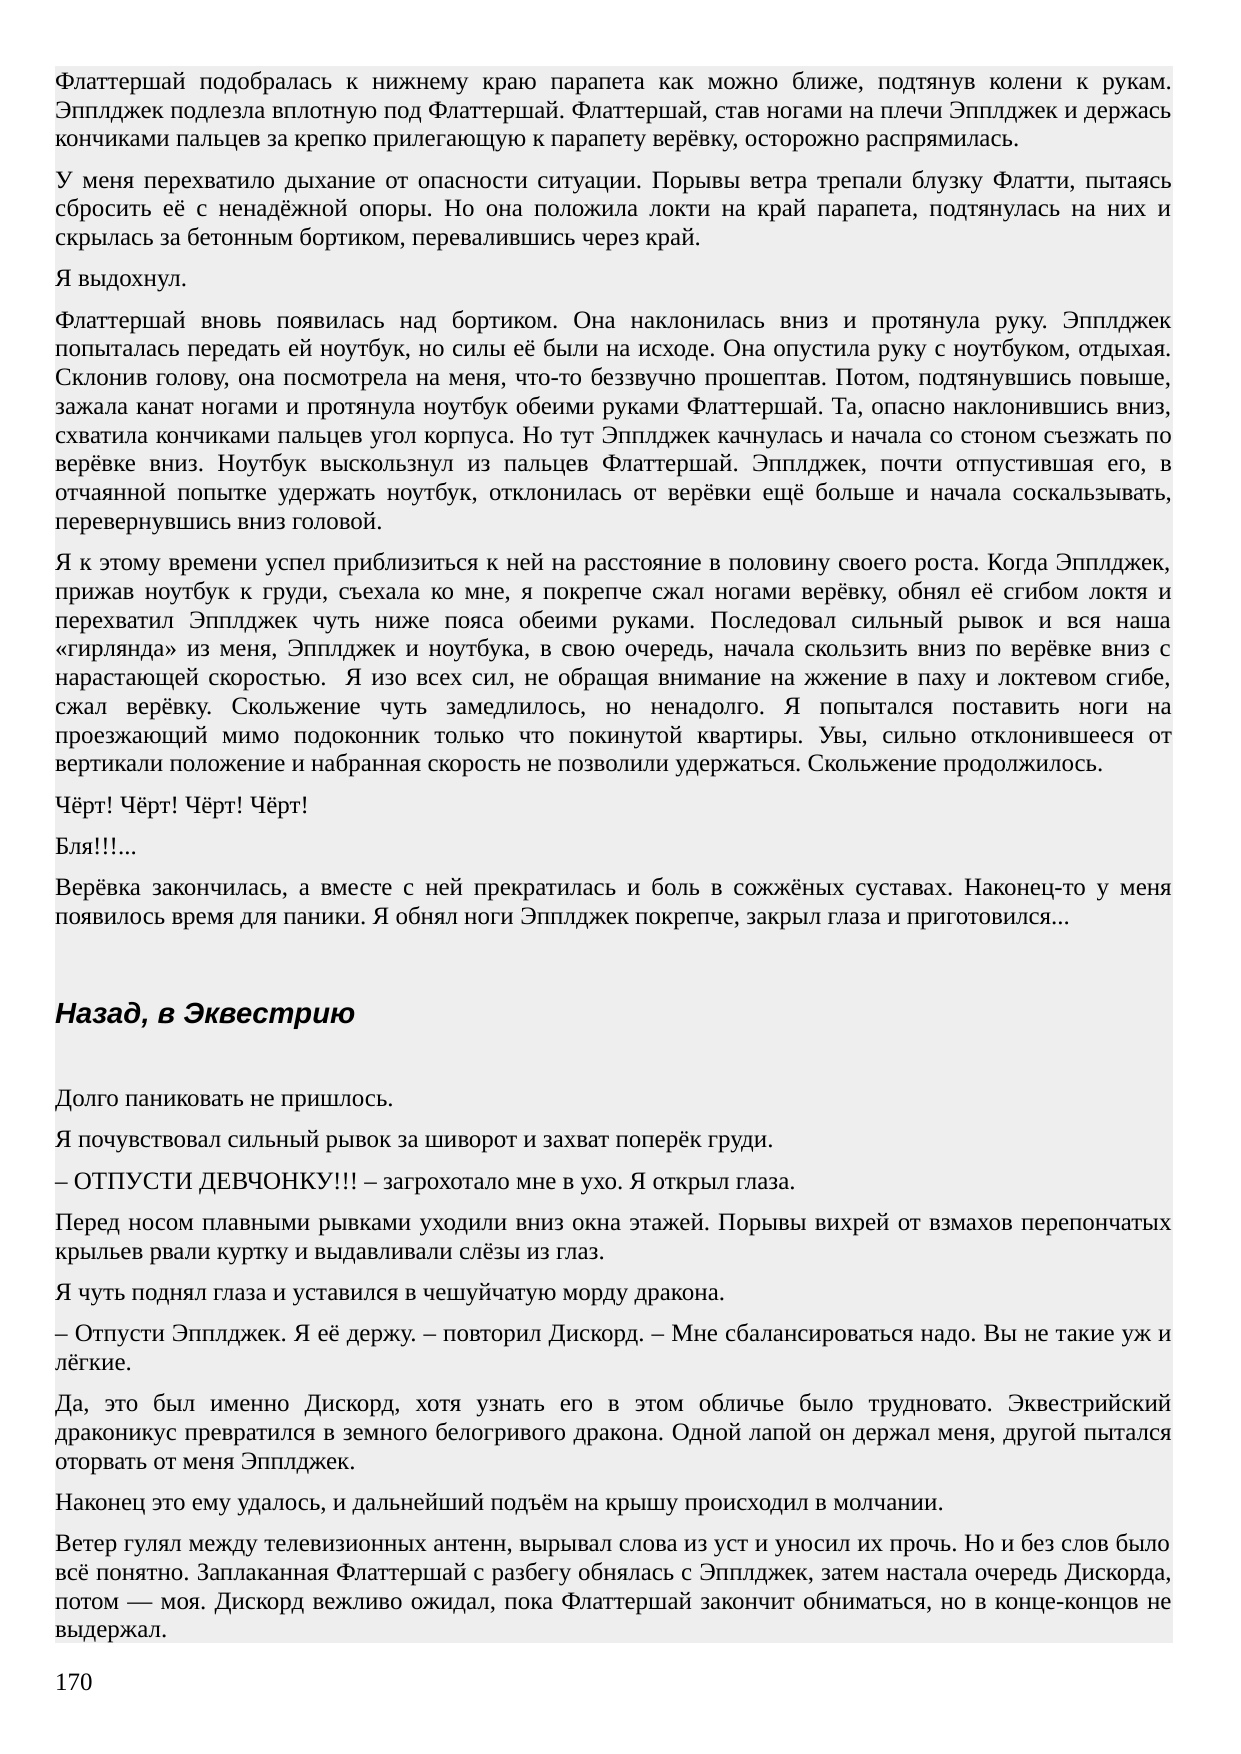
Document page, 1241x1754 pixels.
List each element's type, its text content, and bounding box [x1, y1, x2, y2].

text У меня перехватило дыхание от опасности ситуации. Порывы ветра трепали блузку Флатти, пытаясь сбросить её с ненадёжной опоры. Но она положила локти на край парапета, подтянулась на них и скрылась за бетонным бортиком, перевалившись через край. [55, 165, 1173, 251]
subtitle Назад, в Эквестрию [55, 996, 1173, 1029]
text Чёрт! Чёрт! Чёрт! Чёрт! [55, 790, 1173, 818]
text Флаттершай вновь появилась над бортиком. Она наклонилась вниз и протянула руку. Эпплджек попыталась передать ей ноутбук, но силы её были на исходе. Она опустила руку с ноутбуком, отдыхая. Склонив голову, она посмотрела на меня, что-то беззвучно прошептав. Потом, подтянувшись повыше, зажала канат ногами и протянула ноутбук обеими руками Флаттершай. Та, опасно наклонившись вниз, схватила кончиками пальцев угол корпуса. Но тут Эпплджек качнулась и начала со стоном съезжать по верёвке вниз. Ноутбук выскользнул из пальцев Флаттершай. Эпплджек, почти отпустившая его, в отчаянной попытке удержать ноутбук, отклонилась от верёвки ещё больше и начала соскальзывать, перевернувшись вниз головой. [55, 305, 1173, 535]
text – Отпусти Эпплджек. Я её держу. – повторил Дискорд. – Мне сбалансироваться надо. Вы не такие уж и лёгкие. [55, 1318, 1173, 1376]
text Да, это был именно Дискорд, хотя узнать его в этом обличье было трудновато. Эквестрийский драконикус превратился в земного белогривого дракона. Одной лапой он держал меня, другой пытался оторвать от меня Эпплджек. [55, 1388, 1173, 1474]
text Бля!!!... [55, 831, 1173, 860]
text Я к этому времени успел приблизиться к ней на расстояние в половину своего роста. Когда Эпплджек, прижав ноутбук к груди, съехала ко мне, я покрепче сжал ногами верёвку, обнял её сгибом локтя и перехватил Эпплджек чуть ниже пояса обеими руками. Последовал сильный рывок и вся наша «гирлянда» из меня, Эпплджек и ноутбука, в свою очередь, начала скользить вниз по верёвке вниз с нарастающей скоростью. Я изо всех сил, не обращая внимание на жжение в паху и локтевом сгибе, сжал верёвку. Скольжение чуть замедлилось, но ненадолго. Я попытался поставить ноги на проезжающий мимо подоконник только что покинутой квартиры. Увы, сильно отклонившееся от вертикали положение и набранная скорость не позволили удержаться. Скольжение продолжилось. [55, 547, 1173, 777]
text Я выдохнул. [55, 263, 1173, 292]
text Я почувствовал сильный рывок за шиворот и захват поперёк груди. [55, 1124, 1173, 1153]
text – ОТПУСТИ ДЕВЧОНКУ!!! – загрохотало мне в ухо. Я открыл глаза. [55, 1166, 1173, 1194]
text Флаттершай подобралась к нижнему краю парапета как можно ближе, подтянув колени к рукам. Эпплджек подлезла вплотную под Флаттершай. Флаттершай, став ногами на плечи Эпплджек и держась кончиками пальцев за крепко прилегающую к парапету верёвку, осторожно распрямилась. [55, 66, 1173, 152]
text Я чуть поднял глаза и уставился в чешуйчатую морду дракона. [55, 1277, 1173, 1306]
text Наконец это ему удалось, и дальнейший подъём на крышу происходил в молчании. [55, 1487, 1173, 1516]
text Долго паниковать не пришлось. [55, 1083, 1173, 1112]
text Ветер гулял между телевизионных антенн, вырывал слова из уст и уносил их прочь. Но и без слов было всё понятно. Заплаканная Флаттершай с разбегу обнялась с Эпплджек, затем настала очередь Дискорда, потом — моя. Дискорд вежливо ожидал, пока Флаттершай закончит обниматься, но в конце-концов не выдержал. [55, 1528, 1173, 1643]
text Перед носом плавными рывками уходили вниз окна этажей. Порывы вихрей от взмахов перепончатых крыльев рвали куртку и выдавливали слёзы из глаз. [55, 1207, 1173, 1264]
text Верёвка закончилась, а вместе с ней прекратилась и боль в сожжёных суставах. Наконец-то у меня появилось время для паники. Я обнял ноги Эпплджек покрепче, закрыл глаза и приготовился... [55, 872, 1173, 930]
